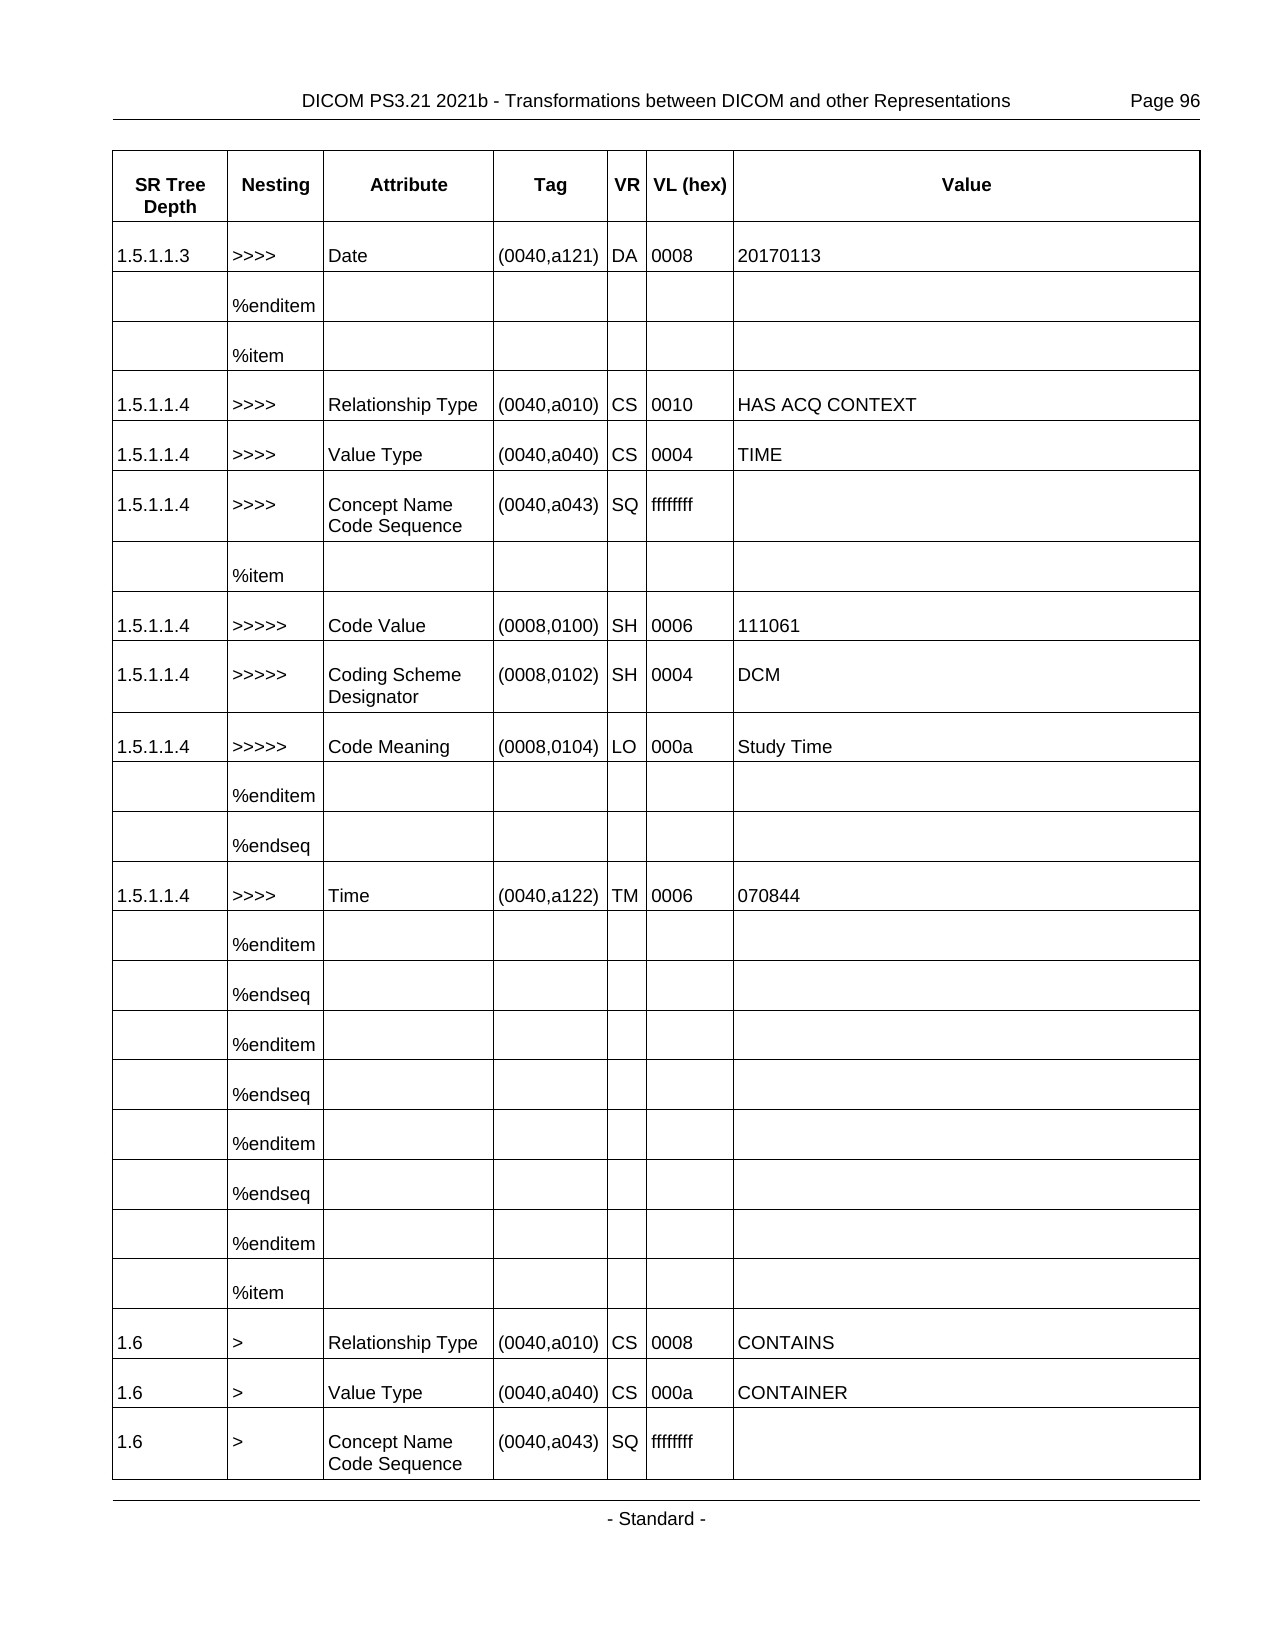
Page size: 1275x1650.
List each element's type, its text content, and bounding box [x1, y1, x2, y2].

table_cell Coding Scheme Designator [324, 641, 493, 712]
table_cell 1.5.1.1.4 [113, 713, 227, 761]
table_cell [608, 1210, 646, 1258]
table_cell 0008 [647, 222, 733, 271]
table_cell 0006 [647, 862, 733, 910]
table_cell [734, 1210, 1199, 1258]
table_cell [734, 812, 1199, 861]
table_cell %item [228, 322, 323, 370]
table_cell [734, 1408, 1199, 1478]
table_cell (0040,a010) [494, 1309, 607, 1357]
table_cell [734, 762, 1199, 811]
table_cell 0008 [647, 1309, 733, 1357]
table_cell 1.5.1.1.4 [113, 421, 227, 470]
table_cell [647, 1160, 733, 1208]
table_cell [647, 322, 733, 370]
table_cell %endseq [228, 812, 323, 861]
table_cell [113, 911, 227, 960]
table_cell 1.5.1.1.4 [113, 371, 227, 420]
table_cell CS [608, 421, 646, 470]
table_cell > [228, 1408, 323, 1478]
table_cell >>>> [228, 222, 323, 271]
table_cell [113, 1160, 227, 1208]
table_header Tag [494, 151, 607, 221]
table_cell %item [228, 542, 323, 591]
table_cell [494, 812, 607, 861]
table_cell 1.5.1.1.4 [113, 471, 227, 541]
table_header VR [608, 151, 646, 221]
table_cell [734, 1160, 1199, 1208]
table_cell [113, 1210, 227, 1258]
table_cell [324, 961, 493, 1010]
table_cell %endseq [228, 961, 323, 1010]
table_cell [647, 1210, 733, 1258]
table_cell [113, 542, 227, 591]
table_cell [608, 1160, 646, 1208]
table_cell [494, 542, 607, 591]
table_cell SQ [608, 1408, 646, 1478]
table_cell [608, 1259, 646, 1308]
table_cell Relationship Type [324, 371, 493, 420]
table_cell [734, 1060, 1199, 1109]
table_cell Concept Name Code Sequence [324, 471, 493, 541]
table_cell 111061 [734, 592, 1199, 640]
table_cell [494, 1160, 607, 1208]
table_cell [113, 812, 227, 861]
table_cell 000a [647, 1359, 733, 1407]
table_cell %endseq [228, 1160, 323, 1208]
table_cell [608, 911, 646, 960]
table_cell 1.5.1.1.4 [113, 592, 227, 640]
table_cell [324, 1011, 493, 1059]
table_cell DCM [734, 641, 1199, 712]
table_cell Study Time [734, 713, 1199, 761]
table_cell [608, 542, 646, 591]
table_cell 0010 [647, 371, 733, 420]
table_cell [113, 961, 227, 1010]
table_cell [494, 1259, 607, 1308]
table_cell LO [608, 713, 646, 761]
table_cell [494, 1210, 607, 1258]
table_cell [647, 762, 733, 811]
table_cell SH [608, 592, 646, 640]
table_cell [608, 812, 646, 861]
table_cell %enditem [228, 762, 323, 811]
table_cell [494, 961, 607, 1010]
table_cell [734, 1259, 1199, 1308]
table_cell [324, 911, 493, 960]
table_header VL (hex) [647, 151, 733, 221]
table_cell [647, 542, 733, 591]
table_cell %enditem [228, 1011, 323, 1059]
table_cell 000a [647, 713, 733, 761]
table_cell [647, 272, 733, 321]
table_cell CS [608, 371, 646, 420]
table_header Value [734, 151, 1199, 221]
table_header Nesting [228, 151, 323, 221]
table_cell (0008,0100) [494, 592, 607, 640]
table_cell [324, 762, 493, 811]
table_cell [324, 1160, 493, 1208]
table_cell DA [608, 222, 646, 271]
table_cell Value Type [324, 421, 493, 470]
table_cell 1.5.1.1.4 [113, 862, 227, 910]
table_cell [734, 1011, 1199, 1059]
table_cell (0040,a010) [494, 371, 607, 420]
table_cell [324, 322, 493, 370]
table_cell (0040,a122) [494, 862, 607, 910]
table_cell (0008,0102) [494, 641, 607, 712]
table_cell [113, 1110, 227, 1159]
table_cell [647, 1259, 733, 1308]
table_cell CONTAINS [734, 1309, 1199, 1357]
table_cell [113, 272, 227, 321]
table_cell %endseq [228, 1060, 323, 1109]
table_cell [734, 961, 1199, 1010]
table_cell [608, 762, 646, 811]
table_cell ffffffff [647, 1408, 733, 1478]
table_cell [608, 322, 646, 370]
table_cell [647, 1060, 733, 1109]
table_cell [324, 1259, 493, 1308]
table_cell [324, 1060, 493, 1109]
table_cell [608, 1011, 646, 1059]
table_cell [734, 471, 1199, 541]
table_cell >>>>> [228, 641, 323, 712]
table_cell >>>> [228, 862, 323, 910]
table_cell SH [608, 641, 646, 712]
table_cell [608, 1060, 646, 1109]
table_cell Time [324, 862, 493, 910]
table_cell (0008,0104) [494, 713, 607, 761]
table_cell Relationship Type [324, 1309, 493, 1357]
table_cell (0040,a121) [494, 222, 607, 271]
table_cell [324, 272, 493, 321]
table_cell %enditem [228, 272, 323, 321]
table_cell [494, 1060, 607, 1109]
table_cell >>>> [228, 371, 323, 420]
table_cell [608, 961, 646, 1010]
table_cell [734, 911, 1199, 960]
table_cell > [228, 1309, 323, 1357]
table_cell [494, 1110, 607, 1159]
table_cell CONTAINER [734, 1359, 1199, 1407]
table_cell [494, 762, 607, 811]
table_cell 0004 [647, 641, 733, 712]
table_cell (0040,a040) [494, 1359, 607, 1407]
table_cell [324, 812, 493, 861]
table_cell [647, 911, 733, 960]
table_cell 0004 [647, 421, 733, 470]
table_cell [494, 1011, 607, 1059]
table_cell [113, 322, 227, 370]
table_cell Value Type [324, 1359, 493, 1407]
table_cell Code Value [324, 592, 493, 640]
table_cell [734, 542, 1199, 591]
table_cell [647, 961, 733, 1010]
table_cell 1.6 [113, 1359, 227, 1407]
table_cell (0040,a043) [494, 471, 607, 541]
table_cell ffffffff [647, 471, 733, 541]
table_cell [324, 1110, 493, 1159]
table_cell 1.5.1.1.4 [113, 641, 227, 712]
table_cell > [228, 1359, 323, 1407]
table_cell %enditem [228, 1110, 323, 1159]
table_cell [113, 1259, 227, 1308]
table_cell [113, 1011, 227, 1059]
table_cell [734, 322, 1199, 370]
table_cell >>>> [228, 421, 323, 470]
table_cell [324, 542, 493, 591]
table_cell TIME [734, 421, 1199, 470]
table_cell [494, 272, 607, 321]
table_cell Code Meaning [324, 713, 493, 761]
table_cell 1.5.1.1.3 [113, 222, 227, 271]
table_cell [647, 1011, 733, 1059]
table_cell %enditem [228, 911, 323, 960]
table_cell 0006 [647, 592, 733, 640]
table_cell [113, 762, 227, 811]
table_cell CS [608, 1309, 646, 1357]
table_cell (0040,a043) [494, 1408, 607, 1478]
table_cell 070844 [734, 862, 1199, 910]
table_cell Date [324, 222, 493, 271]
table_cell [647, 1110, 733, 1159]
table_cell CS [608, 1359, 646, 1407]
table_cell [113, 1060, 227, 1109]
table_cell [608, 1110, 646, 1159]
table_cell HAS ACQ CONTEXT [734, 371, 1199, 420]
table_cell Concept Name Code Sequence [324, 1408, 493, 1478]
table_cell 20170113 [734, 222, 1199, 271]
table_cell [647, 812, 733, 861]
table_header SR Tree Depth [113, 151, 227, 221]
table_cell %item [228, 1259, 323, 1308]
table_cell >>>>> [228, 713, 323, 761]
table_cell [494, 911, 607, 960]
table_cell [494, 322, 607, 370]
table_cell (0040,a040) [494, 421, 607, 470]
table_cell 1.6 [113, 1408, 227, 1478]
table_cell %enditem [228, 1210, 323, 1258]
table_cell [608, 272, 646, 321]
table_cell [734, 272, 1199, 321]
table_cell [734, 1110, 1199, 1159]
table_cell >>>>> [228, 592, 323, 640]
table_cell [324, 1210, 493, 1258]
table_header Attribute [324, 151, 493, 221]
table_cell 1.6 [113, 1309, 227, 1357]
table_cell SQ [608, 471, 646, 541]
table_cell >>>> [228, 471, 323, 541]
table_cell TM [608, 862, 646, 910]
